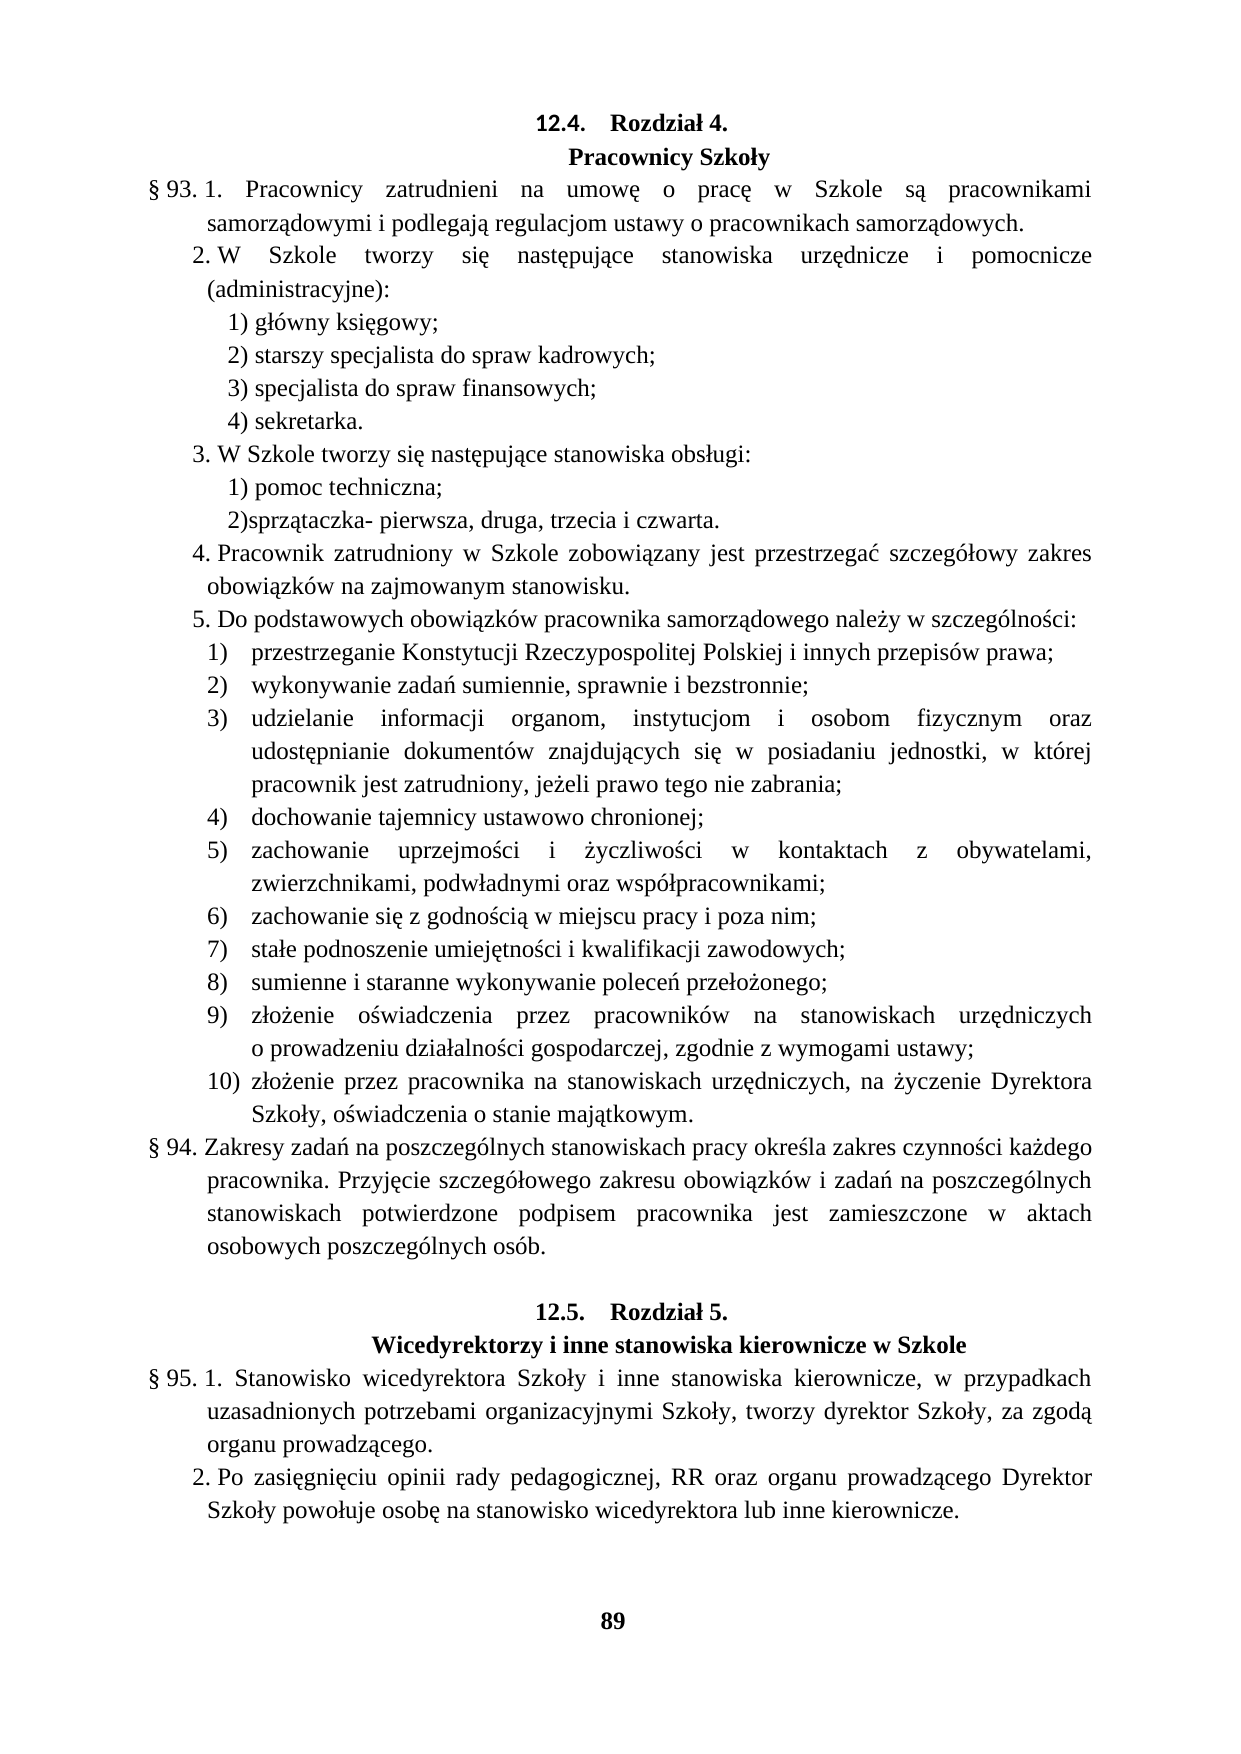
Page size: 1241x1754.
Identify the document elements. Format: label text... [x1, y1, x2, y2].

list zachowanie uprzejmości i życzliwości w kontaktach z obywatelami, zwierzchnikami, podwładnymi oraz współpracownikami; [207, 835, 1093, 897]
list złożenie oświadczenia przez pracowników na stanowiskach urzędniczych o prowadzeniu działalności gospodarczej, zgodnie z wymogami ustawy; [207, 1000, 1093, 1062]
list sumienne i staranne wykonywanie poleceń przełożonego; [207, 967, 1093, 996]
text 2)sprzątaczka- pierwsza, druga, trzecia i czwarta. [227, 505, 1093, 533]
text 2) starszy specjalista do spraw kadrowych; [227, 340, 1093, 368]
list 1. Stanowisko wicedyrektora Szkoły i inne stanowiska kierownicze, w przypadkach uzasadnionych potrzebami organizacyjnymi Szkoły, tworzy dyrektor Szkoły, za zgodą organu prowadzącego. [148, 1363, 1093, 1458]
list złożenie przez pracownika na stanowiskach urzędniczych, na życzenie Dyrektora Szkoły, oświadczenia o stanie majątkowym. [207, 1066, 1093, 1128]
list Do podstawowych obowiązków pracownika samorządowego należy w szczególności: [192, 604, 1093, 633]
list 1. Pracownicy zatrudnieni na umowę o pracę w Szkole są pracownikami samorządowymi i podlegają regulacjom ustawy o pracownikach samorządowych. [148, 174, 1093, 236]
list Pracownik zatrudniony w Szkole zobowiązany jest przestrzegać szczegółowy zakres obowiązków na zajmowanym stanowisku. [192, 538, 1093, 599]
list udzielanie informacji organom, instytucjom i osobom fizycznym oraz udostępnianie dokumentów znajdujących się w posiadaniu jednostki, w której pracownik jest zatrudniony, jeżeli prawo tego nie zabrania; [207, 703, 1093, 798]
subtitle Rozdział 4. Pracownicy Szkoły [170, 107, 1093, 170]
text 4) sekretarka. [227, 406, 1093, 434]
list stałe podnoszenie umiejętności i kwalifikacji zawodowych; [207, 934, 1093, 963]
subtitle Rozdział 5. Wicedyrektorzy i inne stanowiska kierownicze w Szkole [170, 1297, 1093, 1359]
text 1) główny księgowy; [227, 307, 1093, 335]
text 1) pomoc techniczna; [227, 472, 1093, 501]
list zachowanie się z godnością w miejscu pracy i poza nim; [207, 901, 1093, 930]
text 3) specjalista do spraw finansowych; [227, 373, 1093, 401]
list W Szkole tworzy się następujące stanowiska urzędnicze i pomocnicze (administracyjne): [192, 241, 1093, 302]
list Zakresy zadań na poszczególnych stanowiskach pracy określa zakres czynności każdego pracownika. Przyjęcie szczegółowego zakresu obowiązków i zadań na poszczególnych stanowiskach potwierdzone podpisem pracownika jest zamieszczone w aktach osobowych poszczególnych osób. [148, 1132, 1093, 1260]
list Po zasięgnięciu opinii rady pedagogicznej, RR oraz organu prowadzącego Dyrektor Szkoły powołuje osobę na stanowisko wicedyrektora lub inne kierownicze. [192, 1462, 1093, 1524]
list dochowanie tajemnicy ustawowo chronionej; [207, 802, 1093, 831]
list wykonywanie zadań sumiennie, sprawnie i bezstronnie; [207, 670, 1093, 699]
text 3. W Szkole tworzy się następujące stanowiska obsługi: [192, 439, 1093, 467]
list przestrzeganie Konstytucji Rzeczypospolitej Polskiej i innych przepisów prawa; [207, 637, 1093, 666]
